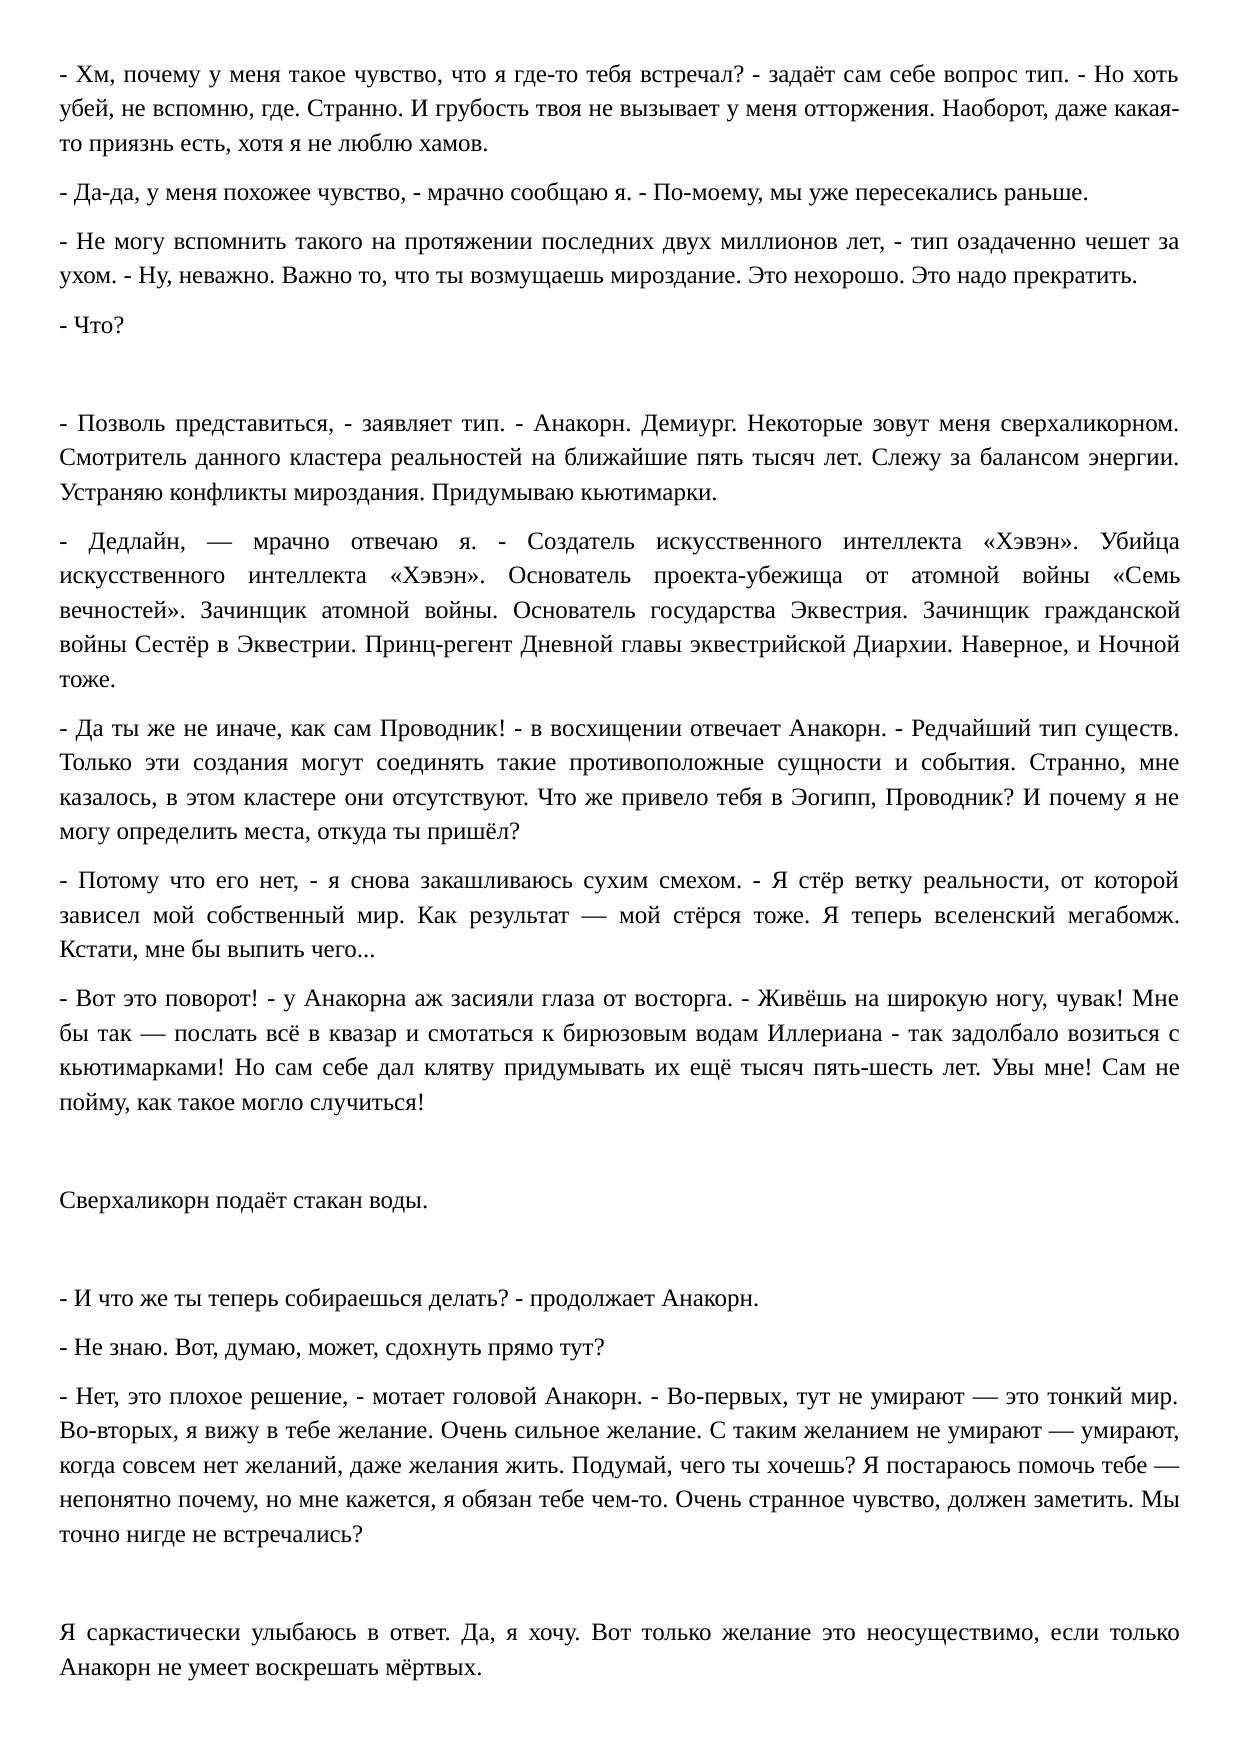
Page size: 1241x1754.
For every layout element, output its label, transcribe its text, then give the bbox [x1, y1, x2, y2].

text Сверхаликорн подаёт стакан воды. [59, 1185, 1181, 1214]
text - Нет, это плохое решение, - мотает головой Анакорн. - Во-первых, тут не умирают — это тонкий мир. Во-вторых, я вижу в тебе желание. Очень сильное желание. С таким желанием не умирают — умирают, когда совсем нет желаний, даже желания жить. Подумай, чего ты хочешь? Я постараюсь помочь тебе — непонятно почему, но мне кажется, я обязан тебе чем-то. Очень странное чувство, должен заметить. Мы точно нигде не встречались? [59, 1381, 1181, 1548]
text - Да-да, у меня похожее чувство, - мрачно сообщаю я. - По-моему, мы уже пересекались раньше. [59, 177, 1181, 206]
text - И что же ты теперь собираешься делать? - продолжает Анакорн. [59, 1283, 1181, 1312]
text - Да ты же не иначе, как сам Проводник! - в восхищении отвечает Анакорн. - Редчайший тип существ. Только эти создания могут соединять такие противоположные сущности и события. Странно, мне казалось, в этом кластере они отсутствуют. Что же привело тебя в Эогипп, Проводник? И почему я не могу определить места, откуда ты пришёл? [59, 713, 1181, 845]
text - Хм, почему у меня такое чувство, что я где-то тебя встречал? - задаёт сам себе вопрос тип. - Но хоть убей, не вспомню, где. Странно. И грубость твоя не вызывает у меня отторжения. Наоборот, даже какая-то приязнь есть, хотя я не люблю хамов. [59, 59, 1181, 157]
text - Позволь представиться, - заявляет тип. - Анакорн. Демиург. Некоторые зовут меня сверхаликорном. Смотритель данного кластера реальностей на ближайшие пять тысяч лет. Слежу за балансом энергии. Устраняю конфликты мироздания. Придумываю кьютимарки. [59, 408, 1181, 506]
text - Что? [59, 310, 1181, 338]
text - Вот это поворот! - у Анакорна аж засияли глаза от восторга. - Живёшь на широкую ногу, чувак! Мне бы так — послать всё в квазар и смотаться к бирюзовым водам Иллериана - так задолбало возиться с кьютимарками! Но сам себе дал клятву придумывать их ещё тысяч пять-шесть лет. Увы мне! Сам не пойму, как такое могло случиться! [59, 983, 1181, 1116]
text Я саркастически улыбаюсь в ответ. Да, я хочу. Вот только желание это неосуществимо, если только Анакорн не умеет воскрешать мёртвых. [59, 1617, 1181, 1680]
text - Дедлайн, — мрачно отвечаю я. - Создатель искусственного интеллекта «Хэвэн». Убийца искусственного интеллекта «Хэвэн». Основатель проекта-убежища от атомной войны «Семь вечностей». Зачинщик атомной войны. Основатель государства Эквестрия. Зачинщик гражданской войны Сестёр в Эквестрии. Принц-регент Дневной главы эквестрийской Диархии. Наверное, и Ночной тоже. [59, 526, 1181, 692]
text - Потому что его нет, - я снова закашливаюсь сухим смехом. - Я стёр ветку реальности, от которой зависел мой собственный мир. Как результат — мой стёрся тоже. Я теперь вселенский мегабомж. Кстати, мне бы выпить чего... [59, 865, 1181, 963]
text - Не могу вспомнить такого на протяжении последних двух миллионов лет, - тип озадаченно чешет за ухом. - Ну, неважно. Важно то, что ты возмущаешь мироздание. Это нехорошо. Это надо прекратить. [59, 226, 1181, 289]
text - Не знаю. Вот, думаю, может, сдохнуть прямо тут? [59, 1332, 1181, 1361]
